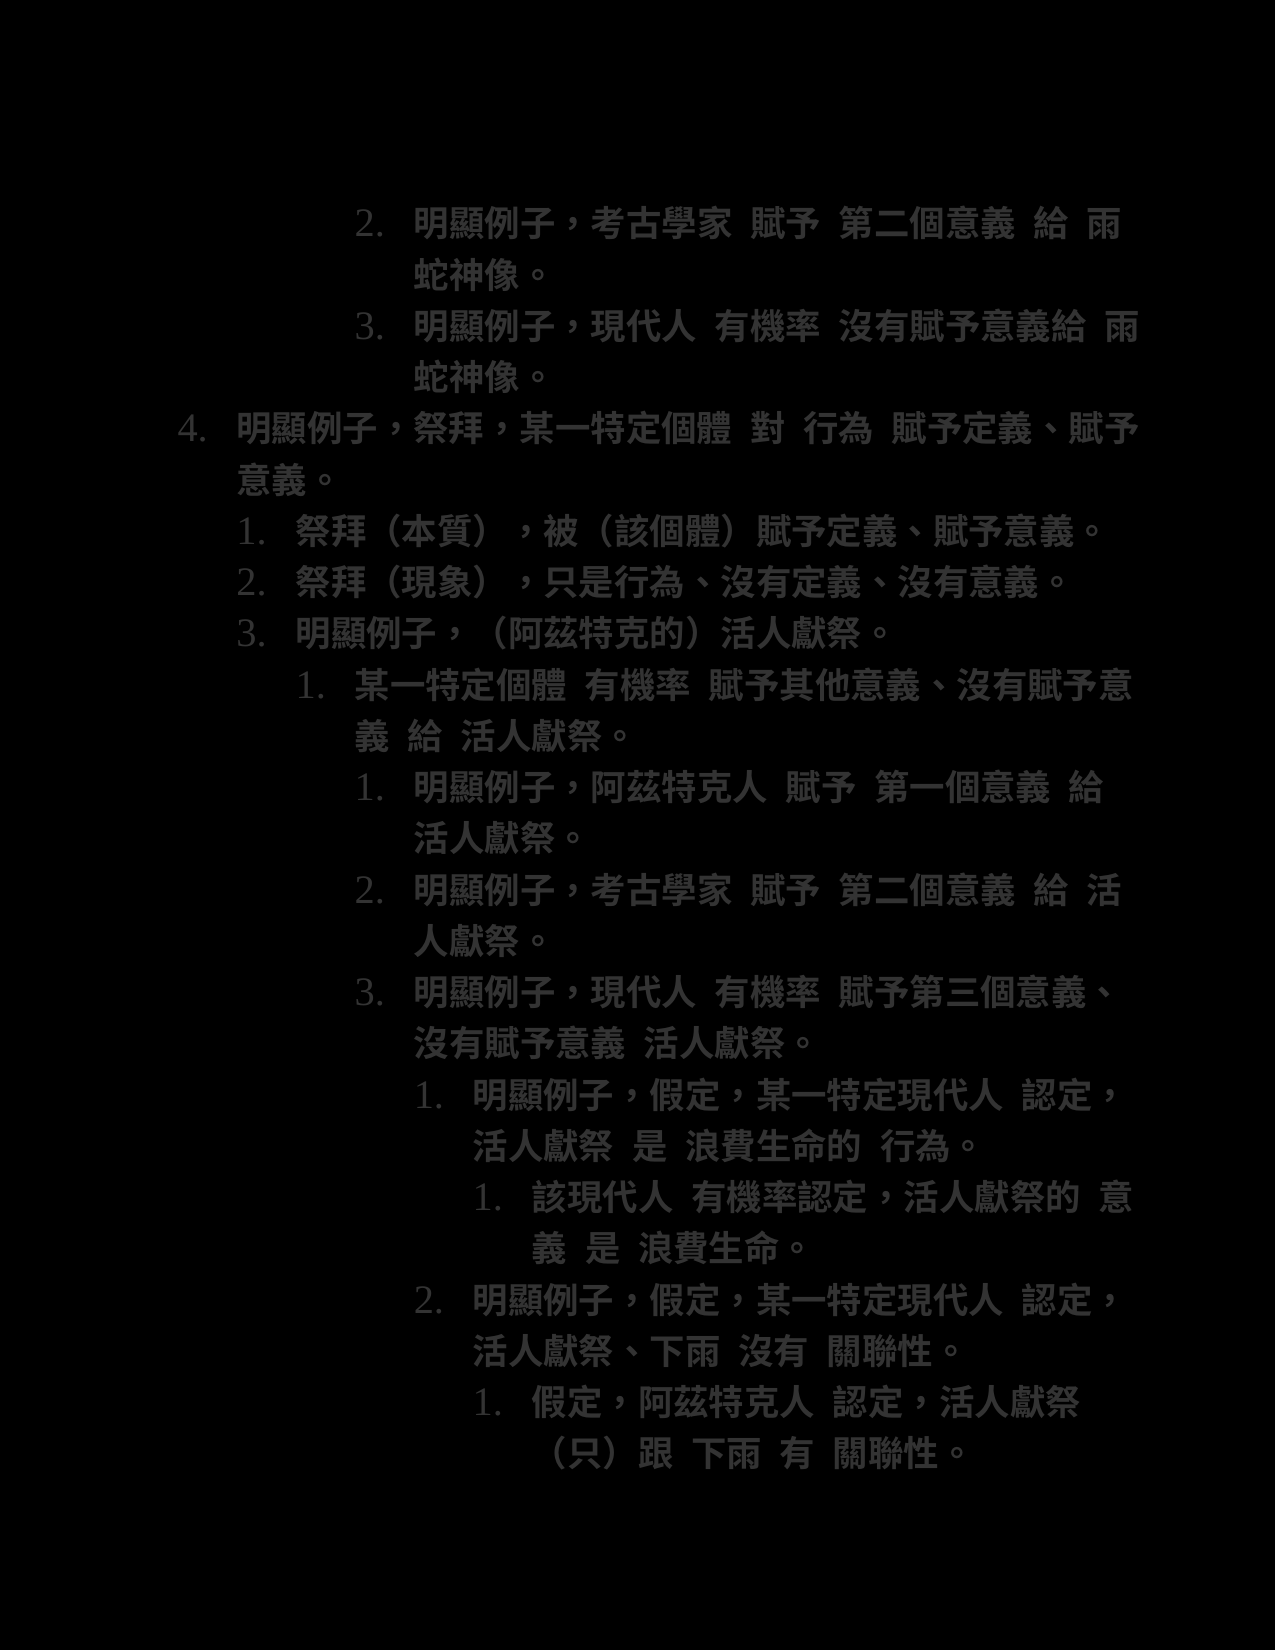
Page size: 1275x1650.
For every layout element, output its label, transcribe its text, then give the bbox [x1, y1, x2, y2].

list 明顯例子，現代人 有機率 賦予第三個意義、沒有賦予意義 活人獻祭。 [354, 964, 1157, 1067]
list 明顯例子，假定，某一特定現代人 認定，活人獻祭、下雨 沒有 關聯性。 [413, 1272, 1157, 1374]
list 明顯例子，假定，某一特定現代人 認定，活人獻祭 是 浪費生命的 行為。 [413, 1067, 1157, 1169]
list 某一特定個體 有機率 賦予其他意義、沒有賦予意義 給 活人獻祭。 [295, 657, 1157, 759]
list 明顯例子，（阿茲特克的）活人獻祭。 [236, 606, 1157, 657]
list 祭拜（本質），被（該個體）賦予定義、賦予意義。 [236, 503, 1157, 554]
list 假定，阿茲特克人 認定，活人獻祭（只）跟 下雨 有 關聯性。 [472, 1374, 1157, 1477]
list 明顯例子，考古學家 賦予 第二個意義 給 活人獻祭。 [354, 862, 1157, 964]
list 祭拜（現象），只是行為、沒有定義、沒有意義。 [236, 554, 1157, 606]
list 明顯例子，祭拜，某一特定個體 對 行為 賦予定義、賦予意義。 [177, 401, 1157, 503]
list 明顯例子，阿茲特克人 賦予 第一個意義 給 活人獻祭。 [354, 759, 1157, 862]
list 明顯例子，現代人 有機率 沒有賦予意義給 雨蛇神像。 [354, 298, 1157, 401]
list 該現代人 有機率認定，活人獻祭的 意義 是 浪費生命。 [472, 1169, 1157, 1272]
list 明顯例子，考古學家 賦予 第二個意義 給 雨蛇神像。 [354, 196, 1157, 298]
